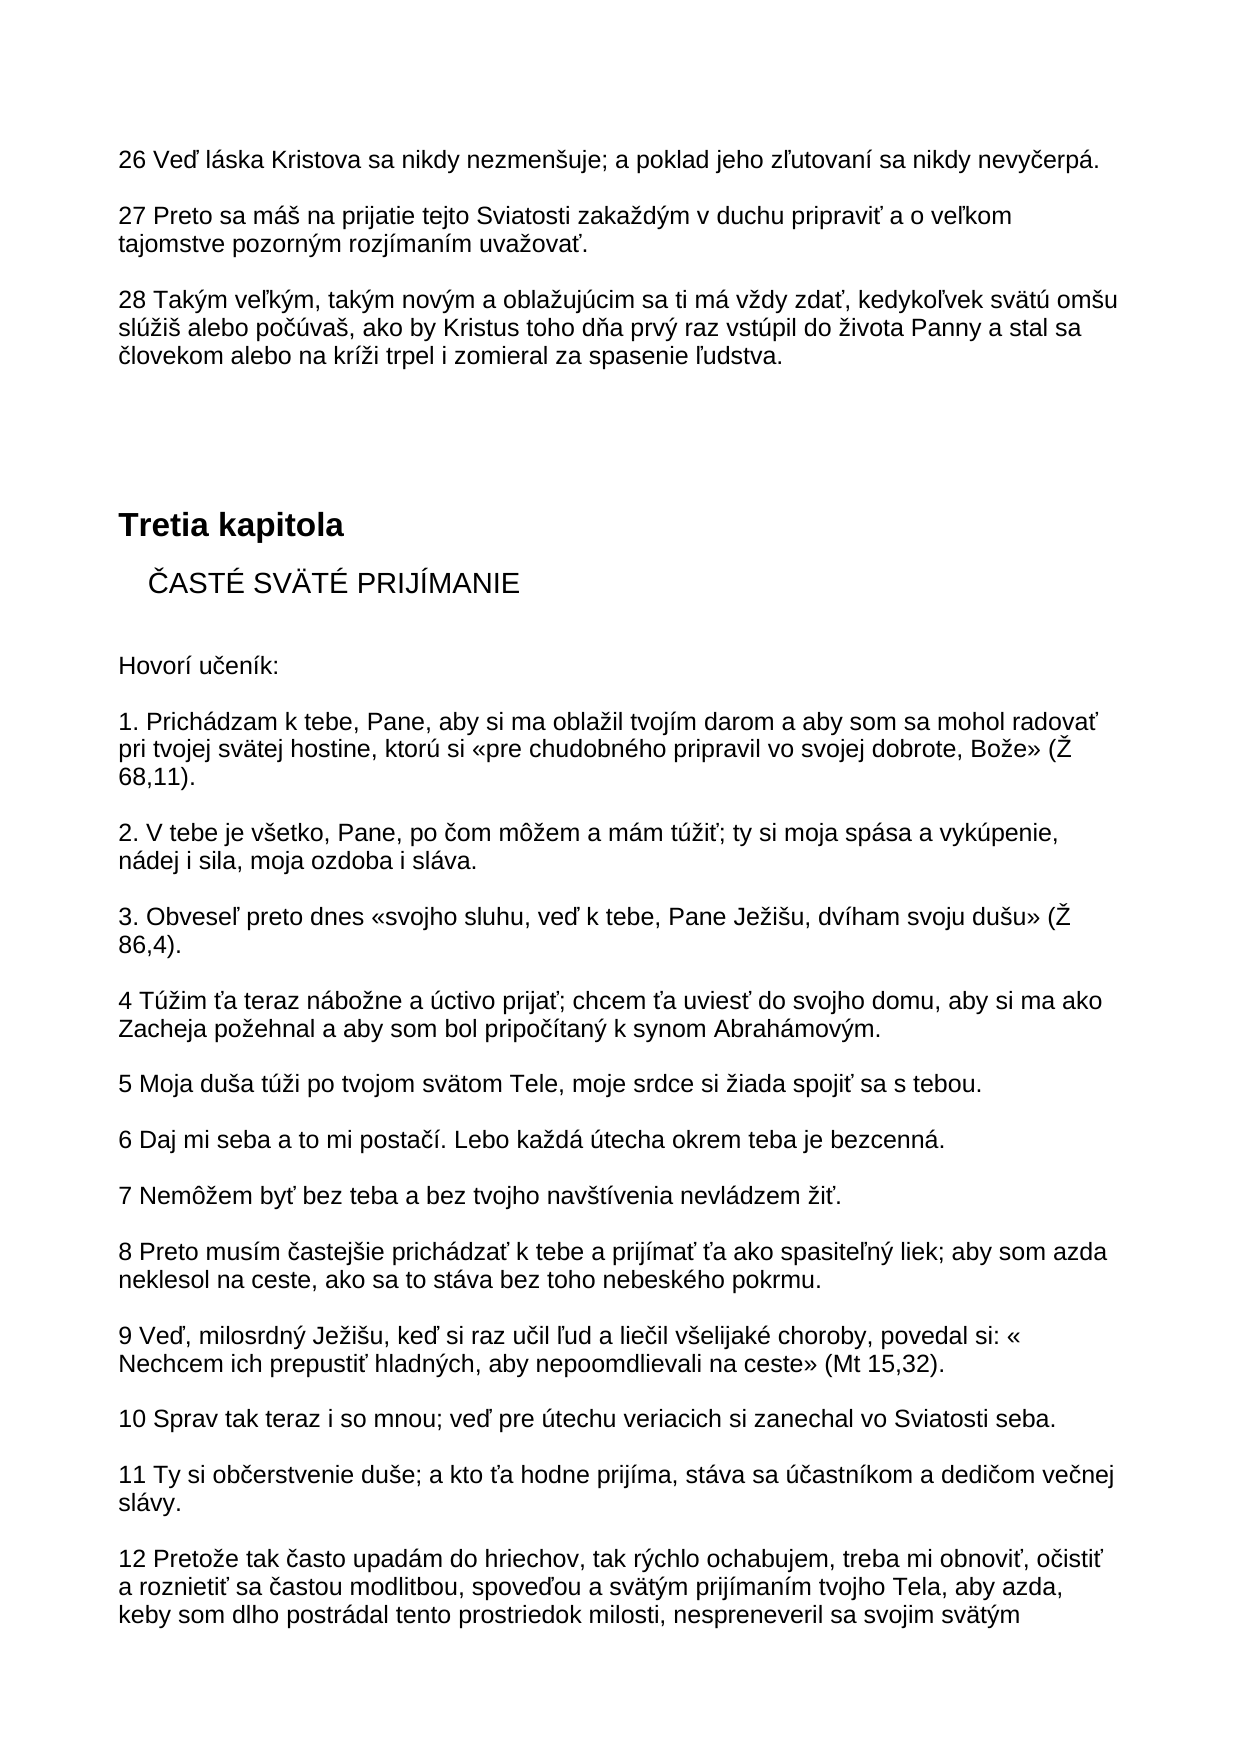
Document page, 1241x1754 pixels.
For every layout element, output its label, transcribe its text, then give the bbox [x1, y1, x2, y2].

text 11 Ty si občerstvenie duše; a kto ťa hodne prijíma, stáva sa účastníkom a dedičom večnej slávy. [118, 1461, 1122, 1517]
text 6 Daj mi seba a to mi postačí. Lebo každá útecha okrem teba je bezcenná. [118, 1126, 1122, 1154]
text 28 Takým veľkým, takým novým a oblažujúcim sa ti má vždy zdať, kedykoľvek svätú omšu slúžiš alebo počúvaš, ako by Kristus toho dňa prvý raz vstúpil do života Panny a stal sa človekom alebo na kríži trpel i zomieral za spasenie ľudstva. [118, 286, 1122, 369]
subtitle Tretia kapitola [118, 506, 1122, 543]
text 8 Preto musím častejšie prichádzať k tebe a prijímať ťa ako spasiteľný liek; aby som azda neklesol na ceste, ako sa to stáva bez toho nebeského pokrmu. [118, 1238, 1122, 1293]
text 10 Sprav tak teraz i so mnou; veď pre útechu veriacich si zanechal vo Sviatosti seba. [118, 1405, 1122, 1433]
subtitle ČASTÉ SVÄTÉ PRIJÍMANIE [148, 567, 1122, 600]
text 27 Preto sa máš na prijatie tejto Sviatosti zakaždým v duchu pripraviť a o veľkom tajomstve pozorným rozjímaním uvažovať. [118, 202, 1122, 258]
text 2. V tebe je všetko, Pane, po čom môžem a mám túžiť; ty si moja spása a vykúpenie, nádej i sila, moja ozdoba i sláva. [118, 819, 1122, 875]
text 1. Prichádzam k tebe, Pane, aby si ma oblažil tvojím darom a aby som sa mohol radovať pri tvojej svätej hostine, ktorú si «pre chudobného pripravil vo svojej dobrote, Bože» (Ž 68,11). [118, 707, 1122, 791]
text 26 Veď láska Kristova sa nikdy nezmenšuje; a poklad jeho zľutovaní sa nikdy nevyčerpá. [118, 146, 1122, 174]
text 4 Túžim ťa teraz nábožne a úctivo prijať; chcem ťa uviesť do svojho domu, aby si ma ako Zacheja požehnal a aby som bol pripočítaný k synom Abrahámovým. [118, 986, 1122, 1042]
text 7 Nemôžem byť bez teba a bez tvojho navštívenia nevládzem žiť. [118, 1182, 1122, 1210]
text Hovorí učeník: [118, 651, 1122, 679]
text 9 Veď, milosrdný Ježišu, keď si raz učil ľud a liečil všelijaké choroby, povedal si: « Nechcem ich prepustiť hladných, aby nepoomdlievali na ceste» (Mt 15,32). [118, 1321, 1122, 1377]
text 12 Pretože tak často upadám do hriechov, tak rýchlo ochabujem, treba mi obnoviť, očistiť a roznietiť sa častou modlitbou, spoveďou a svätým prijímaním tvojho Tela, aby azda, keby som dlho postrádal tento prostriedok milosti, nespreneveril sa svojim svätým [118, 1545, 1122, 1628]
text 5 Moja duša túži po tvojom svätom Tele, moje srdce si žiada spojiť sa s tebou. [118, 1070, 1122, 1098]
text 3. Obveseľ preto dnes «svojho sluhu, veď k tebe, Pane Ježišu, dvíham svoju dušu» (Ž 86,4). [118, 903, 1122, 958]
